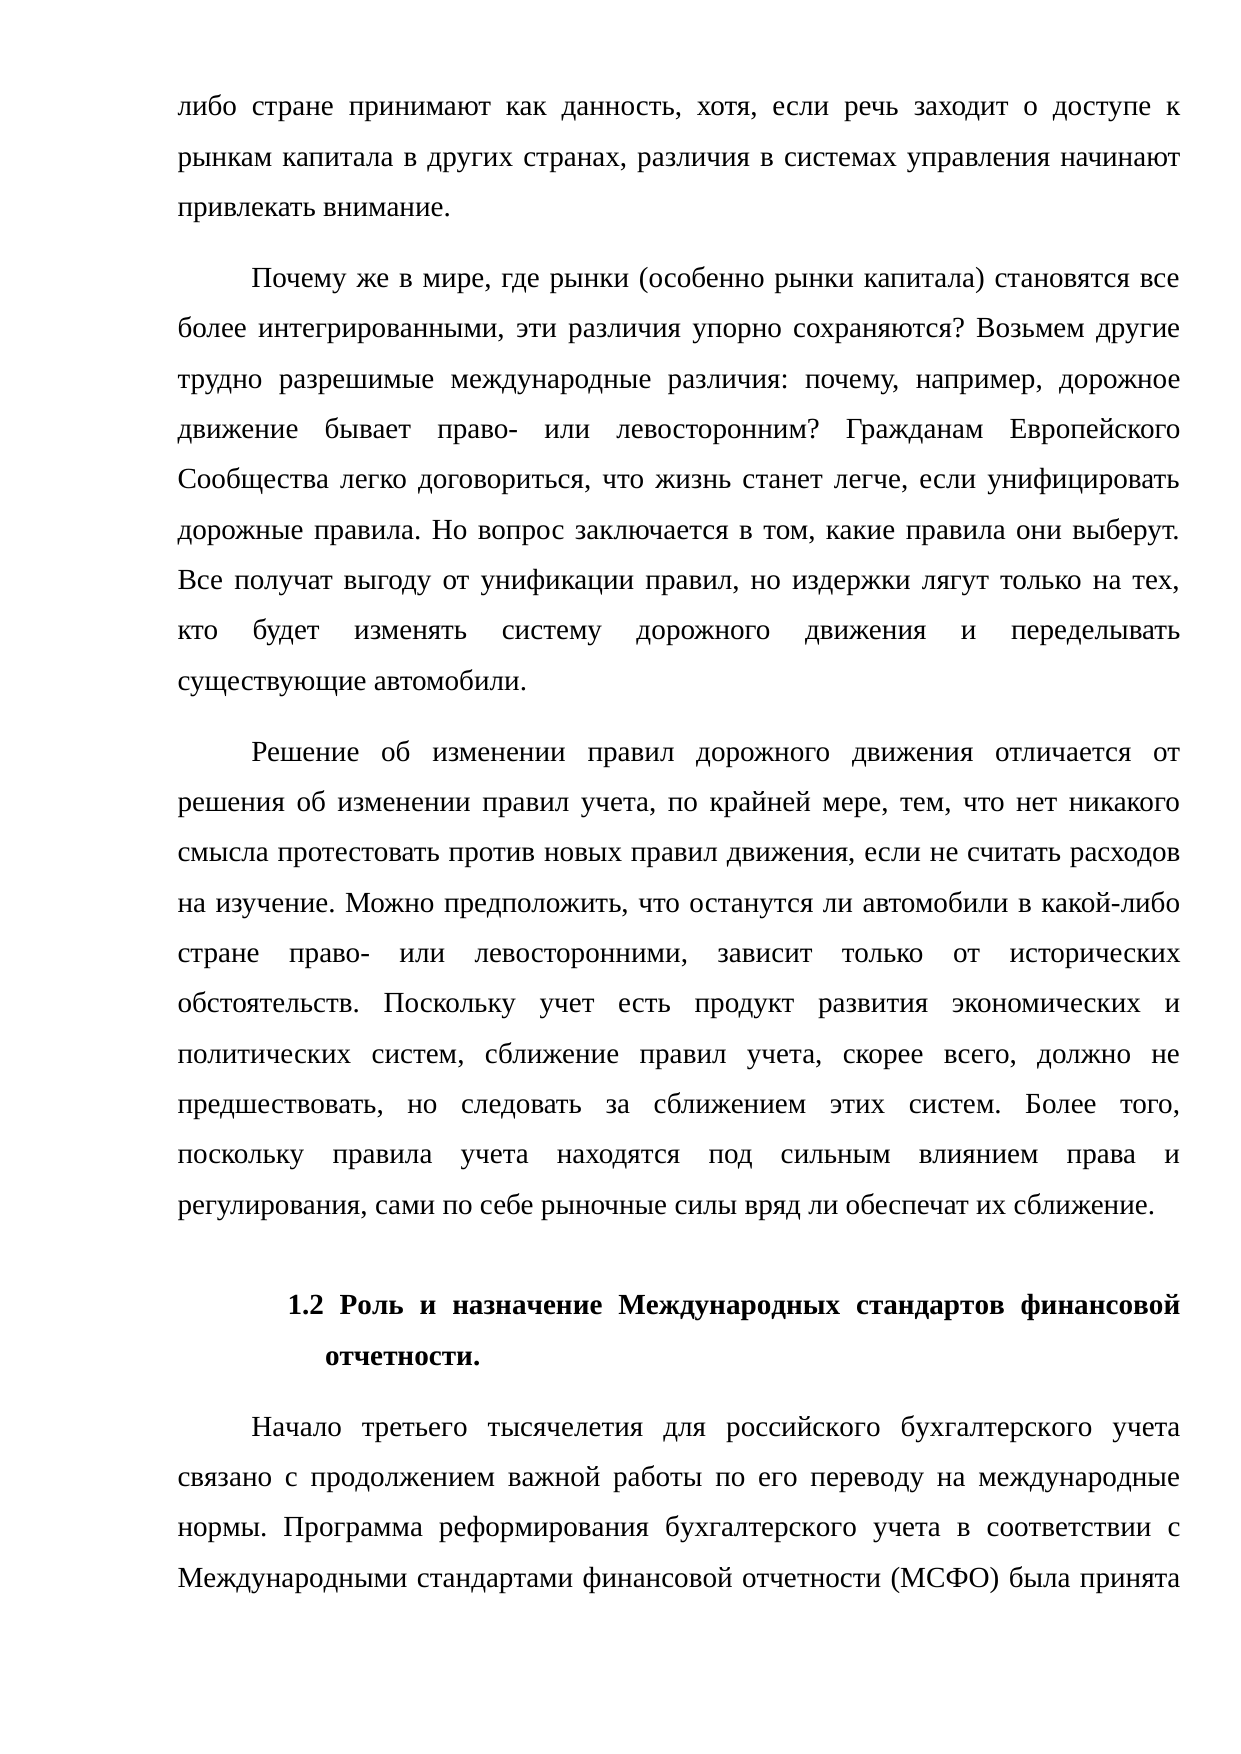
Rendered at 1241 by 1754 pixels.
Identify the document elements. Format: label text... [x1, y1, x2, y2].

text либо стране принимают как данность, хотя, если речь заходит о доступе к рынкам капитала в других странах, различия в системах управления начинают привлекать внимание. [177, 88, 1181, 223]
text Начало третьего тысячелетия для российского бухгалтерского учета связано с продолжением важной работы по его переводу на международные нормы. Программа реформирования бухгалтерского учета в соответствии с Международными стандартами финансовой отчетности (МСФО) была принята [177, 1409, 1181, 1593]
text Почему же в мире, где рынки (особенно рынки капитала) становятся все более интегрированными, эти различия упорно сохраняются? Возьмем другие трудно разрешимые международные различия: почему, например, дорожное движение бывает право- или левосторонним? Гражданам Европейского Сообщества легко договориться, что жизнь станет легче, если унифицировать дорожные правила. Но вопрос заключается в том, какие правила они выберут. Все получат выгоду от унификации правил, но издержки лягут только на тех, кто будет изменять систему дорожного движения и переделывать существующие автомобили. [177, 260, 1181, 696]
text Решение об изменении правил дорожного движения отличается от решения об изменении правил учета, по крайней мере, тем, что нет никакого смысла протестовать против новых правил движения, если не считать расходов на изучение. Можно предположить, что останутся ли автомобили в какой-либо стране право- или левосторонними, зависит только от исторических обстоятельств. Поскольку учет есть продукт развития экономических и политических систем, сближение правил учета, скорее всего, должно не предшествовать, но следовать за сближением этих систем. Более того, поскольку правила учета находятся под сильным влиянием права и регулирования, сами по себе рыночные силы вряд ли обеспечат их сближение. [177, 734, 1181, 1220]
text 1.2 Роль и назначение Международных стандартов финансовой отчетности. [287, 1287, 1181, 1371]
